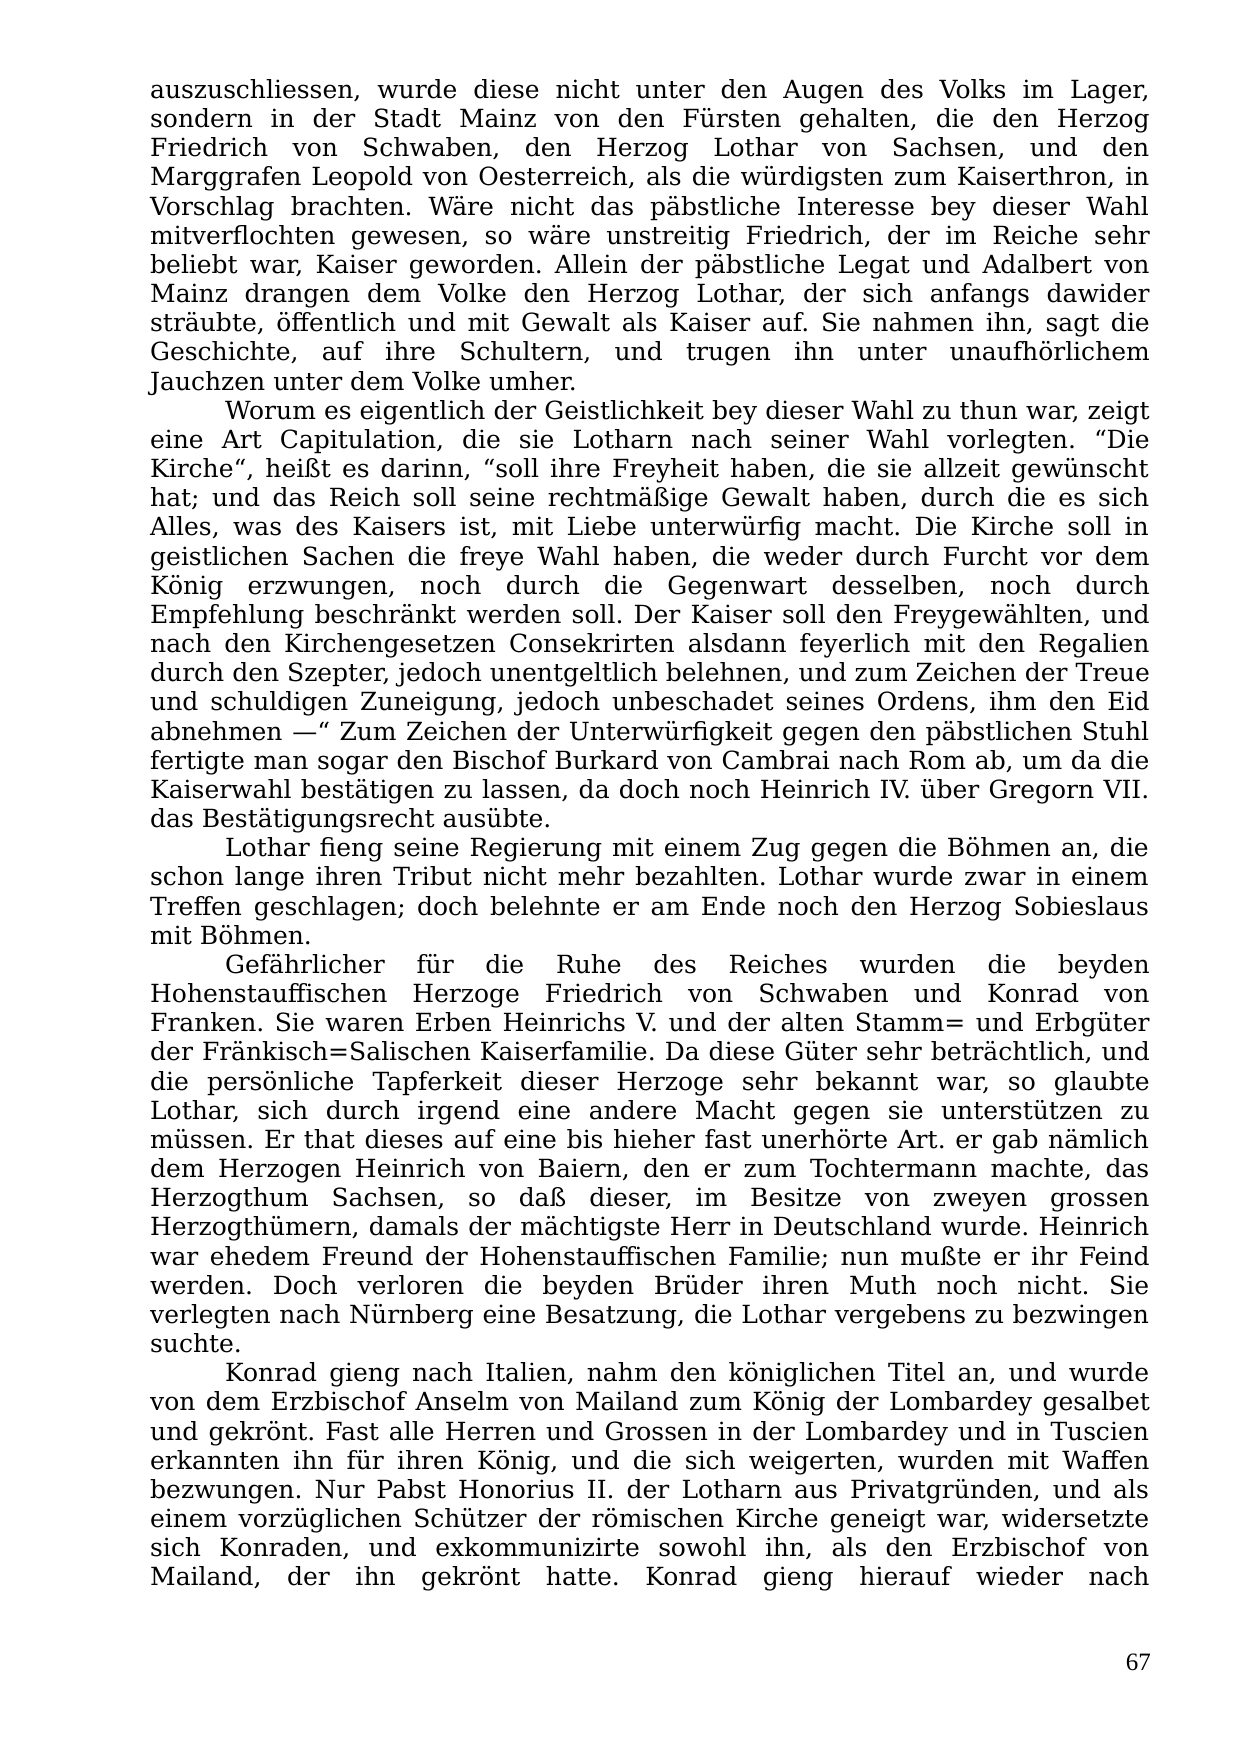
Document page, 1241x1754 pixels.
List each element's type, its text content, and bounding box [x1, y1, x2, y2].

text Gefährlicher für die Ruhe des Reiches wurden die beyden Hohenstauffischen Herzoge Friedrich von Schwaben und Konrad von Franken. Sie waren Erben Heinrichs V. und der alten Stamm= und Erbgüter der Fränkisch=Salischen Kaiserfamilie. Da diese Güter sehr beträchtlich, und die persönliche Tapferkeit dieser Herzoge sehr bekannt war, so glaubte Lothar, sich durch irgend eine andere Macht gegen sie unterstützen zu müssen. Er that dieses auf eine bis hieher fast unerhörte Art. er gab nämlich dem Herzogen Heinrich von Baiern, den er zum Tochtermann machte, das Herzogthum Sachsen, so daß dieser, im Besitze von zweyen grossen Herzogthümern, damals der mächtigste Herr in Deutschland wurde. Heinrich war ehedem Freund der Hohenstauffischen Familie; nun mußte er ihr Feind werden. Doch verloren die beyden Brüder ihren Muth noch nicht. Sie verlegten nach Nürnberg eine Besatzung, die Lothar vergebens zu bezwingen suchte. [150, 950, 1151, 1358]
text auszuschliessen, wurde diese nicht unter den Augen des Volks im Lager, sondern in der Stadt Mainz von den Fürsten gehalten, die den Herzog Friedrich von Schwaben, den Herzog Lothar von Sachsen, und den Marggrafen Leopold von Oesterreich, als die würdigsten zum Kaiserthron, in Vorschlag brachten. Wäre nicht das päbstliche Interesse bey dieser Wahl mitverflochten gewesen, so wäre unstreitig Friedrich, der im Reiche sehr beliebt war, Kaiser geworden. Allein der päbstliche Legat und Adalbert von Mainz drangen dem Volke den Herzog Lothar, der sich anfangs dawider sträubte, öffentlich und mit Gewalt als Kaiser auf. Sie nahmen ihn, sagt die Geschichte, auf ihre Schultern, und trugen ihn unter unaufhörlichem Jauchzen unter dem Volke umher. [150, 75, 1151, 396]
text Konrad gieng nach Italien, nahm den königlichen Titel an, und wurde von dem Erzbischof Anselm von Mailand zum König der Lombardey gesalbet und gekrönt. Fast alle Herren und Grossen in der Lombardey und in Tuscien erkannten ihn für ihren König, und die sich weigerten, wurden mit Waffen bezwungen. Nur Pabst Honorius II. der Lotharn aus Privatgründen, und als einem vorzüglichen Schützer der römischen Kirche geneigt war, widersetzte sich Konraden, und exkommunizirte sowohl ihn, als den Erzbischof von Mailand, der ihn gekrönt hatte. Konrad gieng hierauf wieder nach [150, 1358, 1151, 1592]
text Lothar fieng seine Regierung mit einem Zug gegen die Böhmen an, die schon lange ihren Tribut nicht mehr bezahlten. Lothar wurde zwar in einem Treffen geschlagen; doch belehnte er am Ende noch den Herzog Sobieslaus mit Böhmen. [150, 833, 1151, 950]
text Worum es eigentlich der Geistlichkeit bey dieser Wahl zu thun war, zeigt eine Art Capitulation, die sie Lotharn nach seiner Wahl vorlegten. “Die Kirche“, heißt es darinn, “soll ihre Freyheit haben, die sie allzeit gewünscht hat; und das Reich soll seine rechtmäßige Gewalt haben, durch die es sich Alles, was des Kaisers ist, mit Liebe unterwürfig macht. Die Kirche soll in geistlichen Sachen die freye Wahl haben, die weder durch Furcht vor dem König erzwungen, noch durch die Gegenwart desselben, noch durch Empfehlung beschränkt werden soll. Der Kaiser soll den Freygewählten, und nach den Kirchengesetzen Consekrirten alsdann feyerlich mit den Regalien durch den Szepter, jedoch unentgeltlich belehnen, und zum Zeichen der Treue und schuldigen Zuneigung, jedoch unbeschadet seines Ordens, ihm den Eid abnehmen —“ Zum Zeichen der Unterwürfigkeit gegen den päbstlichen Stuhl fertigte man sogar den Bischof Burkard von Cambrai nach Rom ab, um da die Kaiserwahl bestätigen zu lassen, da doch noch Heinrich IV. über Gregorn VII. das Bestätigungsrecht ausübte. [150, 396, 1151, 833]
